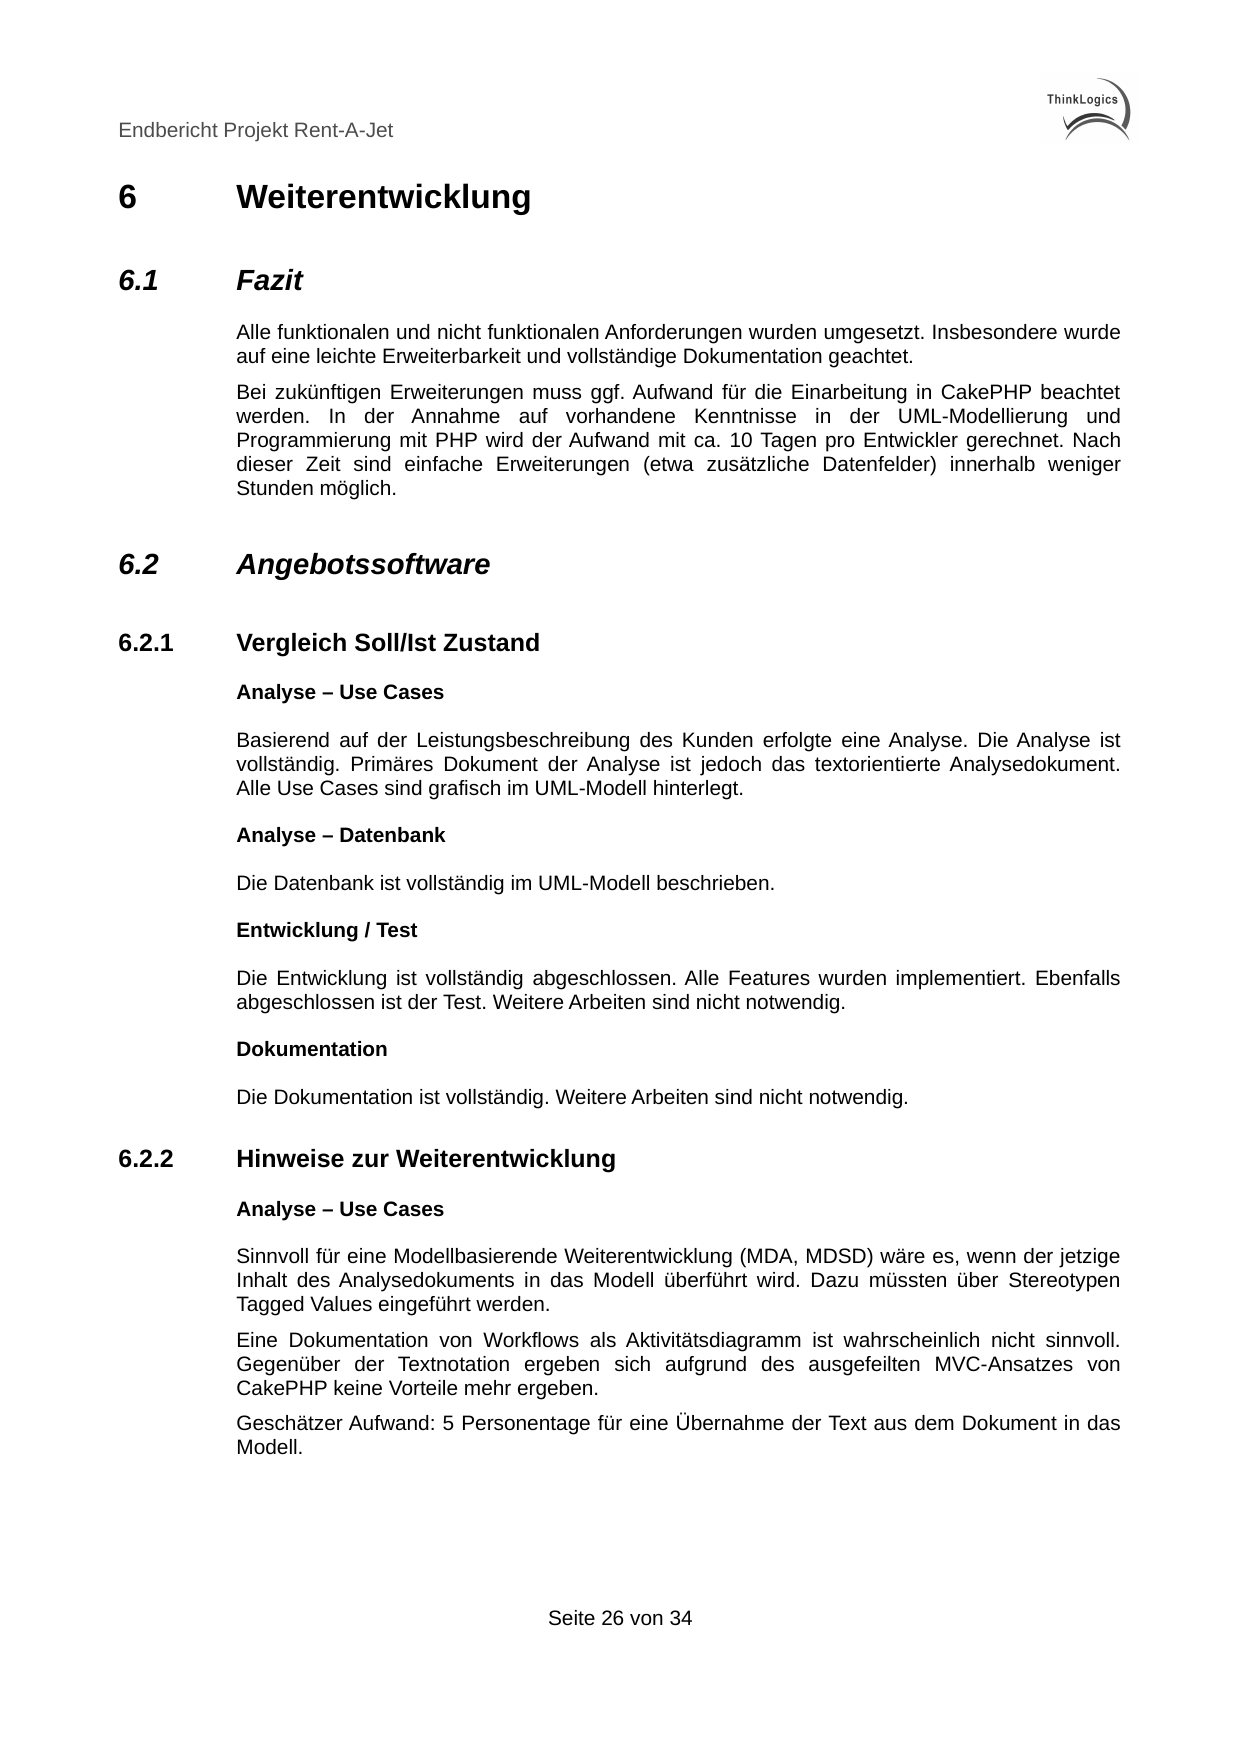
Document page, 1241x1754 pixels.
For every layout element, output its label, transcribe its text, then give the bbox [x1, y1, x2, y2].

subtitle Fazit [118, 263, 1122, 297]
text Dokumentation [236, 1037, 1122, 1061]
text Die Dokumentation ist vollständig. Weitere Arbeiten sind nicht notwendig. [236, 1085, 1122, 1109]
text Die Entwicklung ist vollständig abgeschlossen. Alle Features wurden implementiert. Ebenfalls abgeschlossen ist der Test. Weitere Arbeiten sind nicht notwendig. [236, 966, 1122, 1013]
text Geschätzer Aufwand: 5 Personentage für eine Übernahme der Text aus dem Dokument in das Modell. [236, 1411, 1122, 1459]
subtitle Hinweise zur Weiterentwicklung [118, 1144, 1122, 1173]
subtitle Angebotssoftware [118, 547, 1122, 580]
text Analyse – Use Cases [236, 680, 1122, 704]
text Basierend auf der Leistungsbeschreibung des Kunden erfolgte eine Analyse. Die Analyse ist vollständig. Primäres Dokument der Analyse ist jedoch das textorientierte Analysedokument. Alle Use Cases sind grafisch im UML-Modell hinterlegt. [236, 727, 1122, 799]
text Eine Dokumentation von Workflows als Aktivitätsdiagramm ist wahrscheinlich nicht sinnvoll. Gegenüber der Textnotation ergeben sich aufgrund des ausgefeilten MVC-Ansatzes von CakePHP keine Vorteile mehr ergeben. [236, 1328, 1122, 1399]
text Die Datenbank ist vollständig im UML-Modell beschrieben. [236, 871, 1122, 894]
text Analyse – Datenbank [236, 823, 1122, 847]
text Sinnvoll für eine Modellbasierende Weiterentwicklung (MDA, MDSD) wäre es, wenn der jetzige Inhalt des Analysedokuments in das Modell überführt wird. Dazu müssten über Stereotypen Tagged Values eingeführt werden. [236, 1244, 1122, 1316]
text Analyse – Use Cases [236, 1196, 1122, 1220]
subtitle Vergleich Soll/Ist Zustand [118, 628, 1122, 656]
text Entwicklung / Test [236, 918, 1122, 942]
text Alle funktionalen und nicht funktionalen Anforderungen wurden umgesetzt. Insbesondere wurde auf eine leichte Erweiterbarkeit und vollständige Dokumentation geachtet. [236, 320, 1122, 368]
subtitle Weiterentwicklung [118, 177, 1122, 216]
text Bei zukünftigen Erweiterungen muss ggf. Aufwand für die Einarbeitung in CakePHP beachtet werden. In der Annahme auf vorhandene Kenntnisse in der UML-Modellierung und Programmierung mit PHP wird der Aufwand mit ca. 10 Tagen pro Entwickler gerechnet. Nach dieser Zeit sind einfache Erweiterungen (etwa zusätzliche Datenfelder) innerhalb weniger Stunden möglich. [236, 380, 1122, 499]
